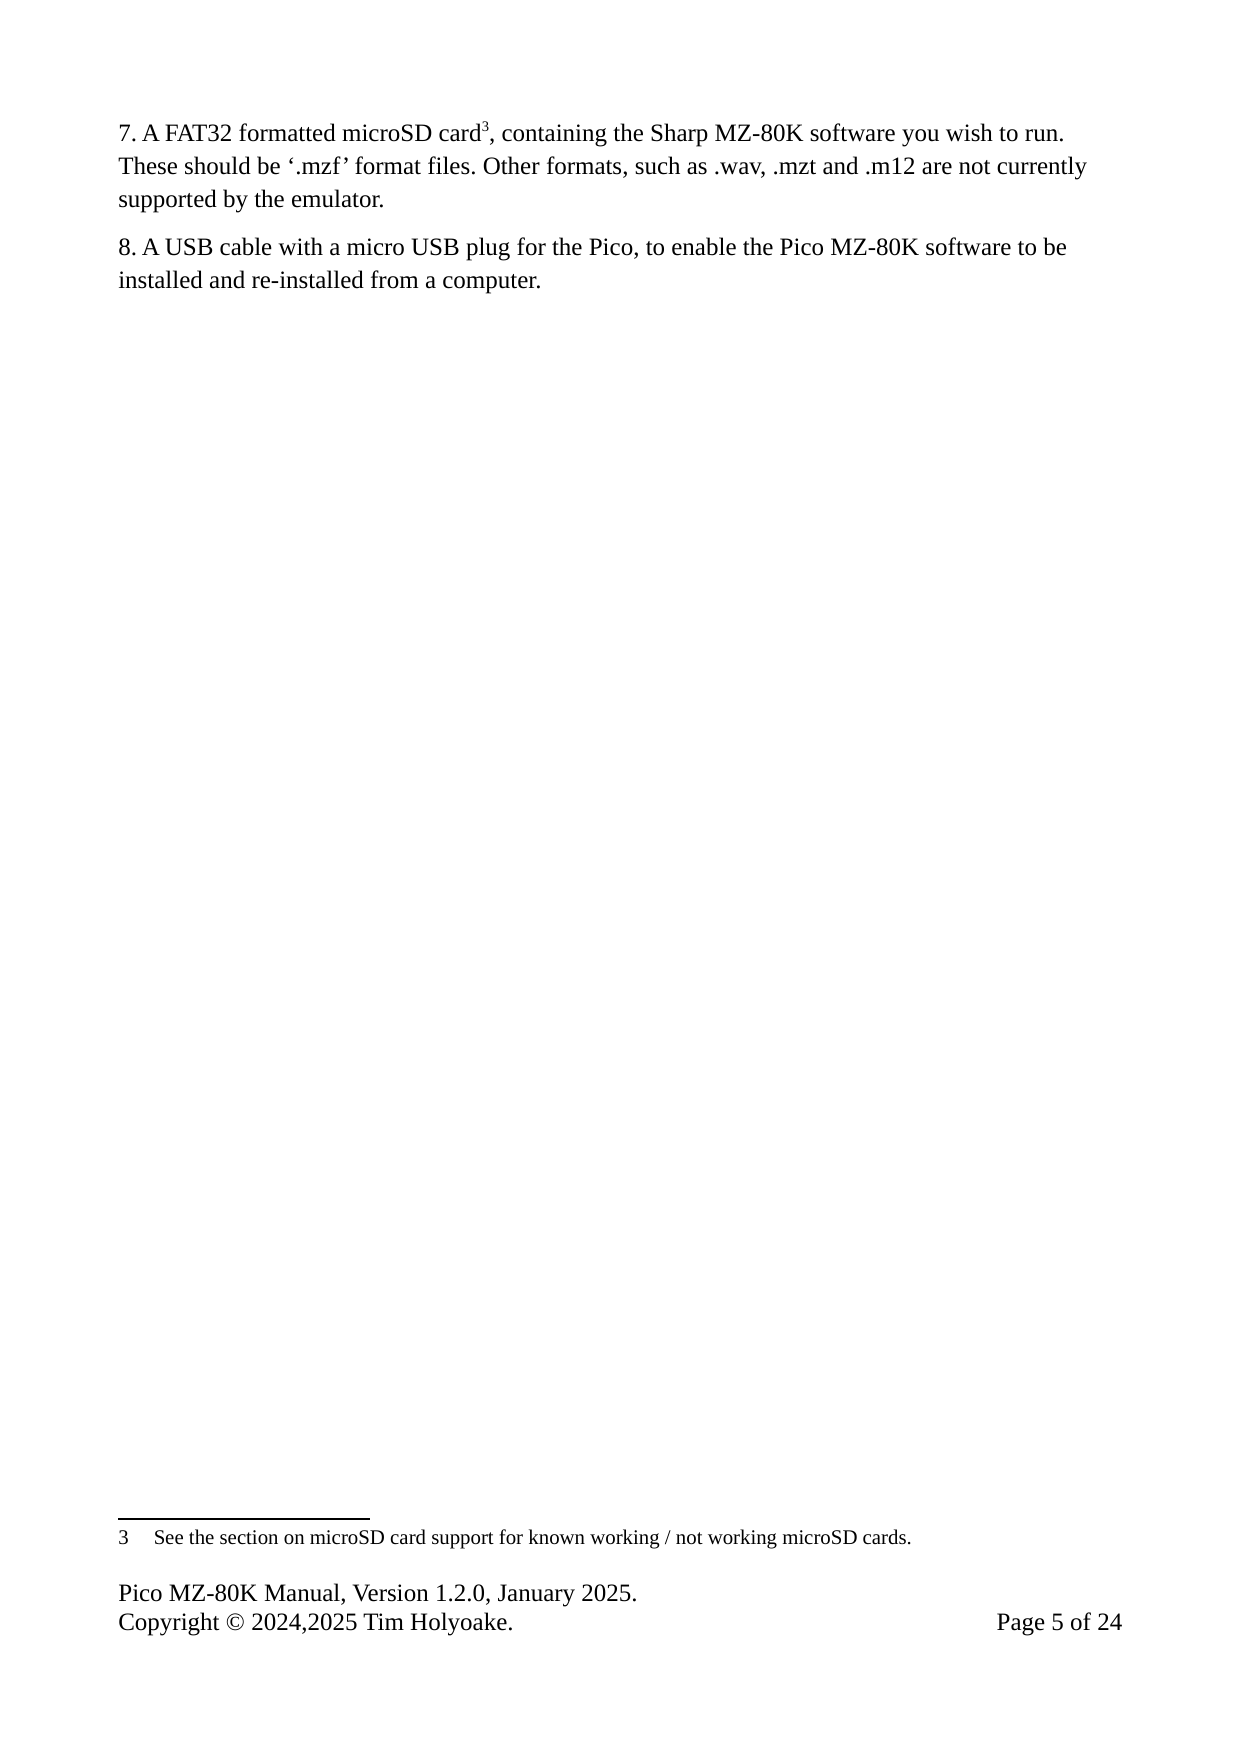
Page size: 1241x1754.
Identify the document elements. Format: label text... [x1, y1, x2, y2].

text 7. A FAT32 formatted microSD card, containing the Sharp MZ-80K software you wish to run. These should be ‘.mzf’ format files. Other formats, such as .wav, .mzt and .m12 are not currently supported by the emulator. [118, 118, 1122, 213]
text 8. A USB cable with a micro USB plug for the Pico, to enable the Pico MZ-80K software to be installed and re-installed from a computer. [118, 232, 1122, 293]
text See the section on microSD card support for known working / not working microSD cards. [118, 1525, 1122, 1549]
